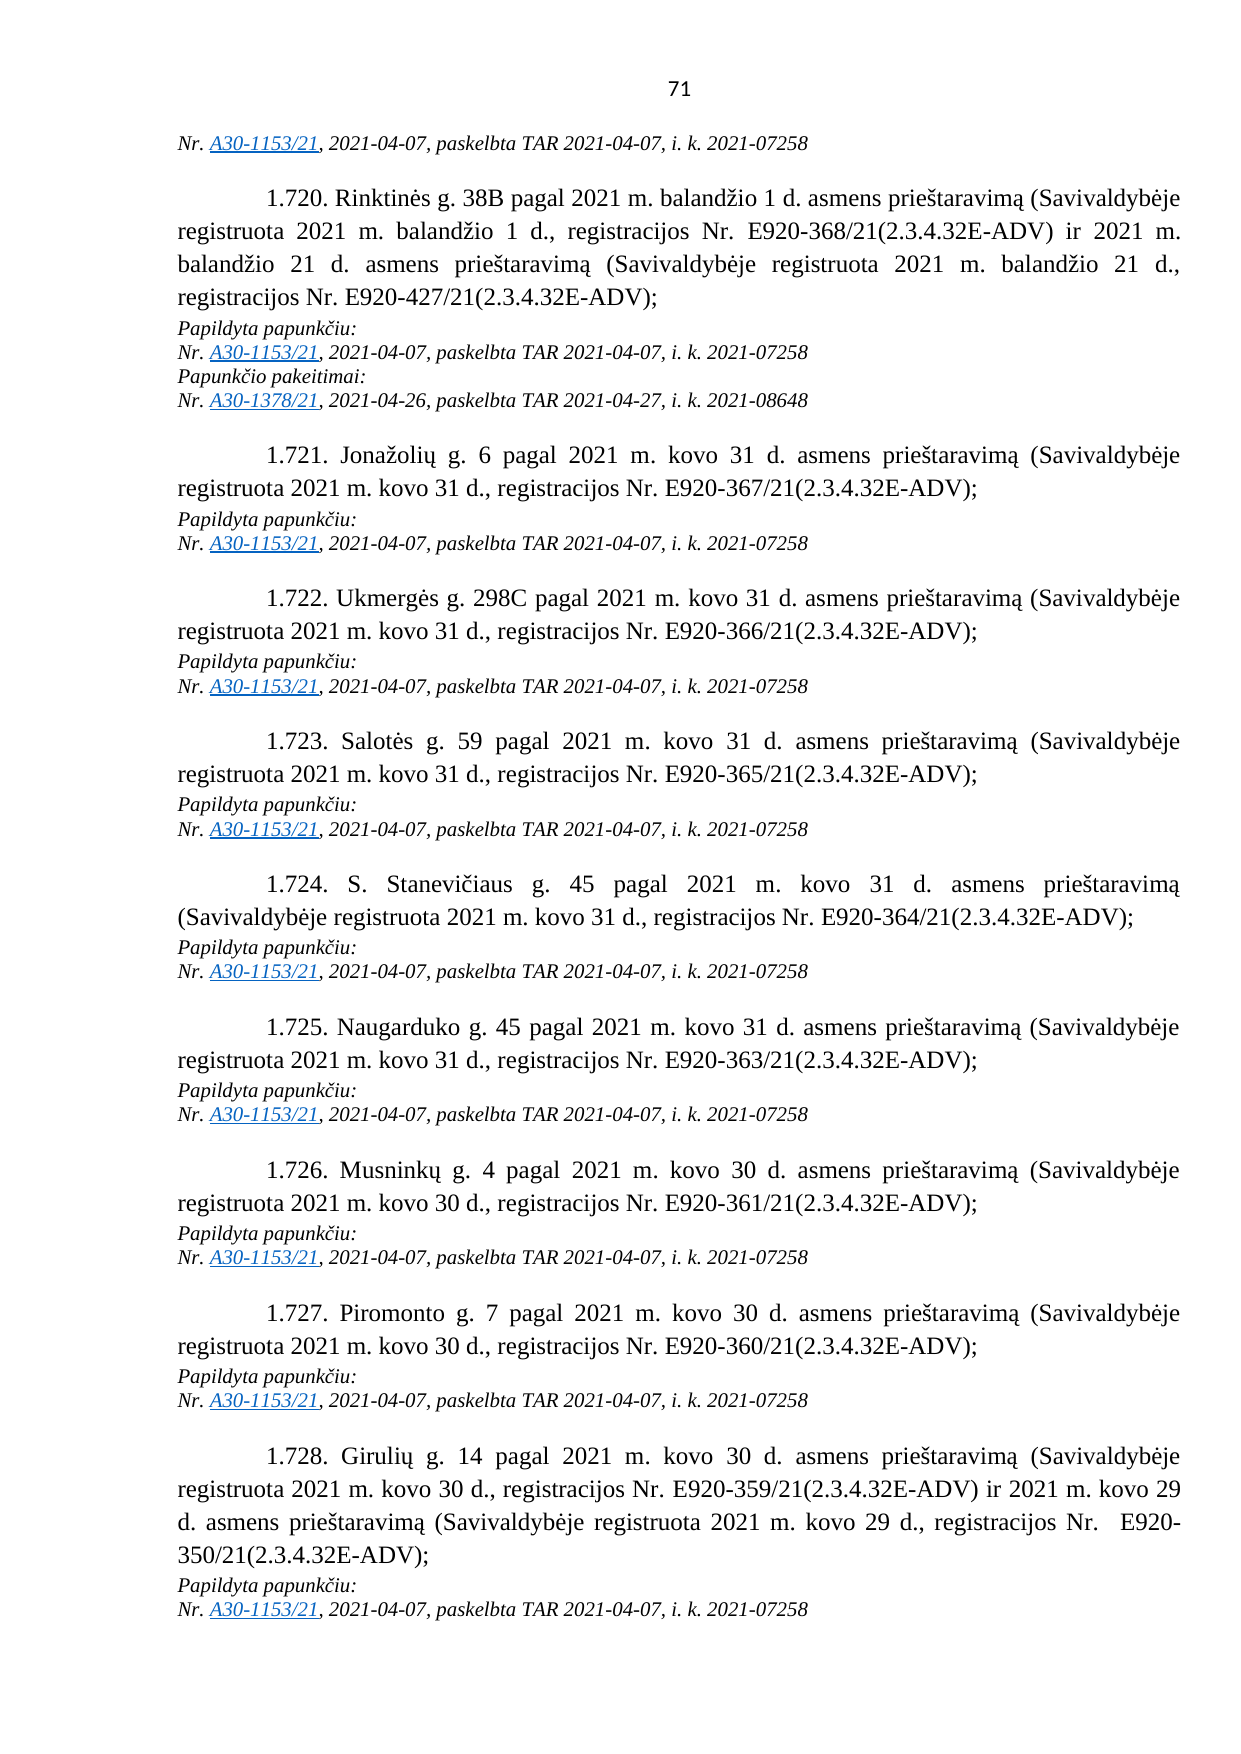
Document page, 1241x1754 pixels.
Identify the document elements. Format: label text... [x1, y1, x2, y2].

text 1.727. Piromonto g. 7 pagal 2021 m. kovo 30 d. asmens prieštaravimą (Savivaldybėje registruota 2021 m. kovo 30 d., registracijos Nr. E920-360/21(2.3.4.32E-ADV); [177, 1298, 1181, 1360]
text Papildyta papunkčiu: [177, 316, 1181, 339]
text Nr. A30-1378/21, 2021-04-26, paskelbta TAR 2021-04-27, i. k. 2021-08648 [177, 388, 1181, 412]
text Papildyta papunkčiu: [177, 792, 1181, 816]
text 1.722. Ukmergės g. 298C pagal 2021 m. kovo 31 d. asmens prieštaravimą (Savivaldybėje registruota 2021 m. kovo 31 d., registracijos Nr. E920-366/21(2.3.4.32E-ADV); [177, 583, 1181, 645]
text Nr. A30-1153/21, 2021-04-07, paskelbta TAR 2021-04-07, i. k. 2021-07258 [177, 531, 1181, 555]
text 1.724. S. Stanevičiaus g. 45 pagal 2021 m. kovo 31 d. asmens prieštaravimą (Savivaldybėje registruota 2021 m. kovo 31 d., registracijos Nr. E920-364/21(2.3.4.32E-ADV); [177, 869, 1181, 931]
text Papildyta papunkčiu: [177, 649, 1181, 673]
text Papildyta papunkčiu: [177, 1221, 1181, 1245]
text Papildyta papunkčiu: [177, 1078, 1181, 1102]
text 1.721. Jonažolių g. 6 pagal 2021 m. kovo 31 d. asmens prieštaravimą (Savivaldybėje registruota 2021 m. kovo 31 d., registracijos Nr. E920-367/21(2.3.4.32E-ADV); [177, 441, 1181, 502]
text 1.720. Rinktinės g. 38B pagal 2021 m. balandžio 1 d. asmens prieštaravimą (Savivaldybėje registruota 2021 m. balandžio 1 d., registracijos Nr. E920-368/21(2.3.4.32E-ADV) ir 2021 m. balandžio 21 d. asmens prieštaravimą (Savivaldybėje registruota 2021 m. balandžio 21 d., registracijos Nr. E920-427/21(2.3.4.32E-ADV); [177, 183, 1181, 311]
text Nr. A30-1153/21, 2021-04-07, paskelbta TAR 2021-04-07, i. k. 2021-07258 [177, 339, 1181, 364]
text 1.728. Girulių g. 14 pagal 2021 m. kovo 30 d. asmens prieštaravimą (Savivaldybėje registruota 2021 m. kovo 30 d., registracijos Nr. E920-359/21(2.3.4.32E-ADV) ir 2021 m. kovo 29 d. asmens prieštaravimą (Savivaldybėje registruota 2021 m. kovo 29 d., registracijos Nr. E920-350/21(2.3.4.32E-ADV); [177, 1441, 1181, 1569]
text Nr. A30-1153/21, 2021-04-07, paskelbta TAR 2021-04-07, i. k. 2021-07258 [177, 959, 1181, 983]
text Papildyta papunkčiu: [177, 1364, 1181, 1388]
text Nr. A30-1153/21, 2021-04-07, paskelbta TAR 2021-04-07, i. k. 2021-07258 [177, 1597, 1181, 1621]
text 1.726. Musninkų g. 4 pagal 2021 m. kovo 30 d. asmens prieštaravimą (Savivaldybėje registruota 2021 m. kovo 30 d., registracijos Nr. E920-361/21(2.3.4.32E-ADV); [177, 1155, 1181, 1217]
text Nr. A30-1153/21, 2021-04-07, paskelbta TAR 2021-04-07, i. k. 2021-07258 [177, 1388, 1181, 1412]
text 1.725. Naugarduko g. 45 pagal 2021 m. kovo 31 d. asmens prieštaravimą (Savivaldybėje registruota 2021 m. kovo 31 d., registracijos Nr. E920-363/21(2.3.4.32E-ADV); [177, 1012, 1181, 1074]
text Papildyta papunkčiu: [177, 1573, 1181, 1597]
text Papunkčio pakeitimai: [177, 364, 1181, 388]
text Papildyta papunkčiu: [177, 935, 1181, 959]
text 1.723. Salotės g. 59 pagal 2021 m. kovo 31 d. asmens prieštaravimą (Savivaldybėje registruota 2021 m. kovo 31 d., registracijos Nr. E920-365/21(2.3.4.32E-ADV); [177, 726, 1181, 788]
text Nr. A30-1153/21, 2021-04-07, paskelbta TAR 2021-04-07, i. k. 2021-07258 [177, 816, 1181, 841]
text Nr. A30-1153/21, 2021-04-07, paskelbta TAR 2021-04-07, i. k. 2021-07258 [177, 131, 1181, 155]
text Nr. A30-1153/21, 2021-04-07, paskelbta TAR 2021-04-07, i. k. 2021-07258 [177, 673, 1181, 698]
text Nr. A30-1153/21, 2021-04-07, paskelbta TAR 2021-04-07, i. k. 2021-07258 [177, 1102, 1181, 1126]
text Nr. A30-1153/21, 2021-04-07, paskelbta TAR 2021-04-07, i. k. 2021-07258 [177, 1245, 1181, 1269]
text Papildyta papunkčiu: [177, 507, 1181, 531]
